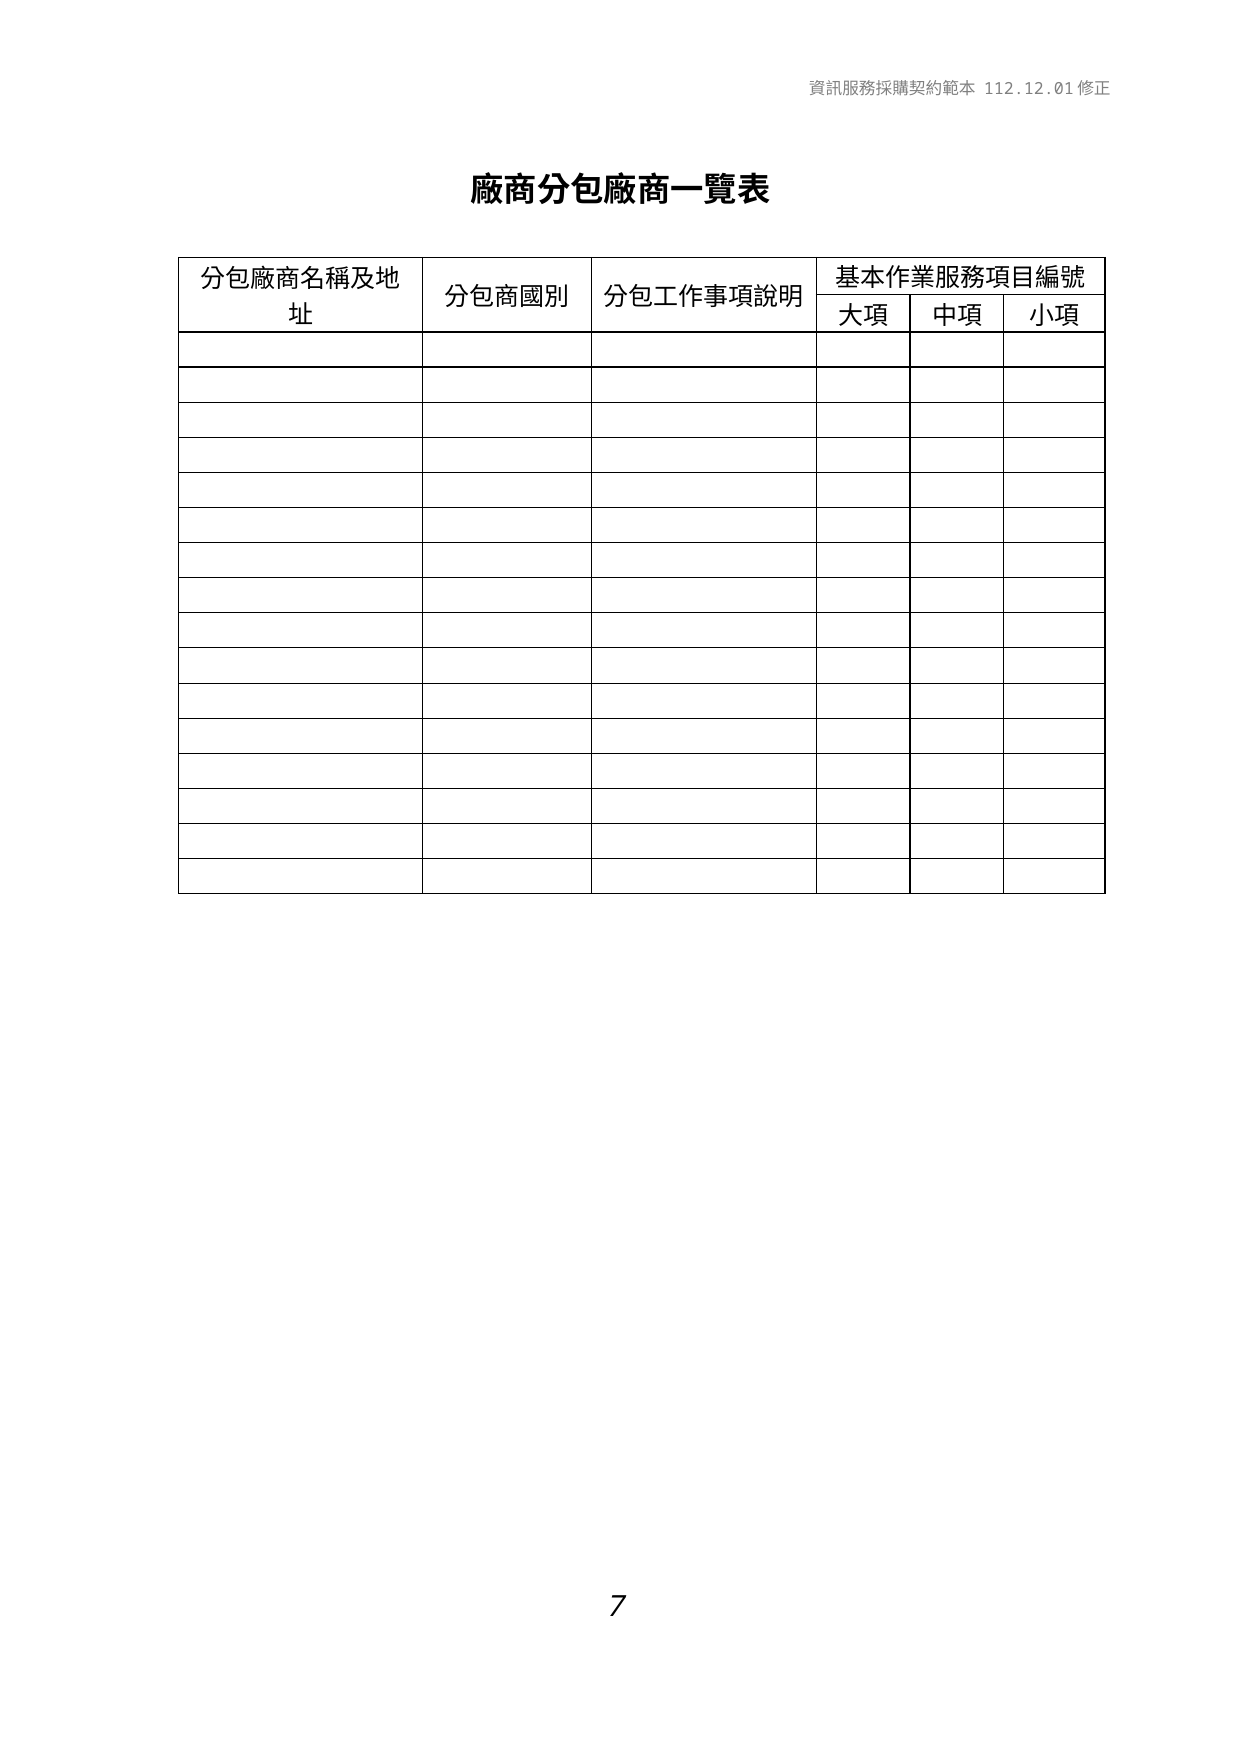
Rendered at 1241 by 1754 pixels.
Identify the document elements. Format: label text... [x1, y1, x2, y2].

table_cell [817, 333, 909, 366]
table_cell [1004, 508, 1104, 542]
table_cell 小項 [1004, 295, 1104, 331]
table_cell [592, 403, 816, 437]
table_cell [423, 613, 591, 647]
table_cell [817, 859, 909, 893]
table_cell [817, 824, 909, 858]
table_cell [592, 648, 816, 682]
table_cell [817, 613, 909, 647]
table_cell [817, 438, 909, 472]
table_cell [1004, 333, 1104, 366]
table_cell [1004, 543, 1104, 577]
subtitle 廠商分包廠商一覽表 [130, 148, 1110, 211]
table_cell [423, 508, 591, 542]
table_cell [179, 473, 422, 507]
table_cell [911, 543, 1003, 577]
table_cell [1004, 859, 1104, 893]
table_cell [179, 719, 422, 753]
table_cell [423, 824, 591, 858]
table_cell [423, 859, 591, 893]
table_cell [817, 508, 909, 542]
table_cell [592, 438, 816, 472]
table_cell [592, 789, 816, 823]
table_header 分包廠商名稱及地址 [179, 258, 422, 331]
table_cell [911, 473, 1003, 507]
table_cell [817, 648, 909, 682]
table_cell [423, 578, 591, 612]
table_cell [817, 719, 909, 753]
table_cell [817, 403, 909, 437]
table_cell [1004, 684, 1104, 717]
table_cell [423, 368, 591, 402]
table_cell [817, 473, 909, 507]
table_cell [1004, 824, 1104, 858]
table_cell [592, 473, 816, 507]
table_cell [817, 789, 909, 823]
table_cell [592, 508, 816, 542]
table_cell [911, 333, 1003, 366]
table_cell [179, 754, 422, 788]
table_cell [817, 578, 909, 612]
table_cell [911, 403, 1003, 437]
table_cell [911, 719, 1003, 753]
table_cell [592, 824, 816, 858]
table_cell [423, 789, 591, 823]
table_cell [1004, 473, 1104, 507]
table_cell [592, 684, 816, 717]
table_cell [592, 859, 816, 893]
table_cell [911, 754, 1003, 788]
table_cell [817, 684, 909, 717]
table_cell [1004, 789, 1104, 823]
table_cell [911, 648, 1003, 682]
table_cell [179, 648, 422, 682]
table_cell [1004, 403, 1104, 437]
table_cell [817, 543, 909, 577]
table_cell [179, 859, 422, 893]
table_cell [817, 368, 909, 402]
table_cell [911, 368, 1003, 402]
table_cell [592, 543, 816, 577]
table_cell [423, 719, 591, 753]
table_cell [179, 403, 422, 437]
table_cell [179, 578, 422, 612]
table_cell [1004, 648, 1104, 682]
table_cell [911, 684, 1003, 717]
table_cell [911, 859, 1003, 893]
table_cell [423, 403, 591, 437]
table_cell [423, 473, 591, 507]
table_cell [423, 543, 591, 577]
table_cell [592, 754, 816, 788]
table_cell [1004, 719, 1104, 753]
table_cell [179, 333, 422, 366]
table_cell [911, 508, 1003, 542]
table_header 分包工作事項說明 [592, 258, 816, 331]
table_cell [423, 684, 591, 717]
table_cell [911, 789, 1003, 823]
table_cell [1004, 754, 1104, 788]
table_header 基本作業服務項目編號 [817, 258, 1104, 294]
table_cell [911, 824, 1003, 858]
table_cell [592, 578, 816, 612]
table_cell [179, 438, 422, 472]
table_cell [179, 543, 422, 577]
table_cell [1004, 613, 1104, 647]
table_cell [1004, 438, 1104, 472]
table_cell [592, 719, 816, 753]
table_cell [179, 789, 422, 823]
table_cell [179, 613, 422, 647]
table_cell [592, 368, 816, 402]
table_cell [423, 438, 591, 472]
table_cell [179, 508, 422, 542]
table_header 分包商國別 [423, 258, 591, 331]
table_cell [592, 333, 816, 366]
table_cell [423, 648, 591, 682]
table_cell 大項 [817, 295, 909, 331]
table_cell [423, 333, 591, 366]
table_cell [817, 754, 909, 788]
table_cell [592, 613, 816, 647]
table_cell [911, 438, 1003, 472]
table_cell [1004, 368, 1104, 402]
table_cell [1004, 578, 1104, 612]
table_cell [179, 824, 422, 858]
table_cell [911, 613, 1003, 647]
table_cell [911, 578, 1003, 612]
table_cell [179, 368, 422, 402]
table_cell 中項 [911, 295, 1003, 331]
table_cell [423, 754, 591, 788]
table_cell [179, 684, 422, 717]
